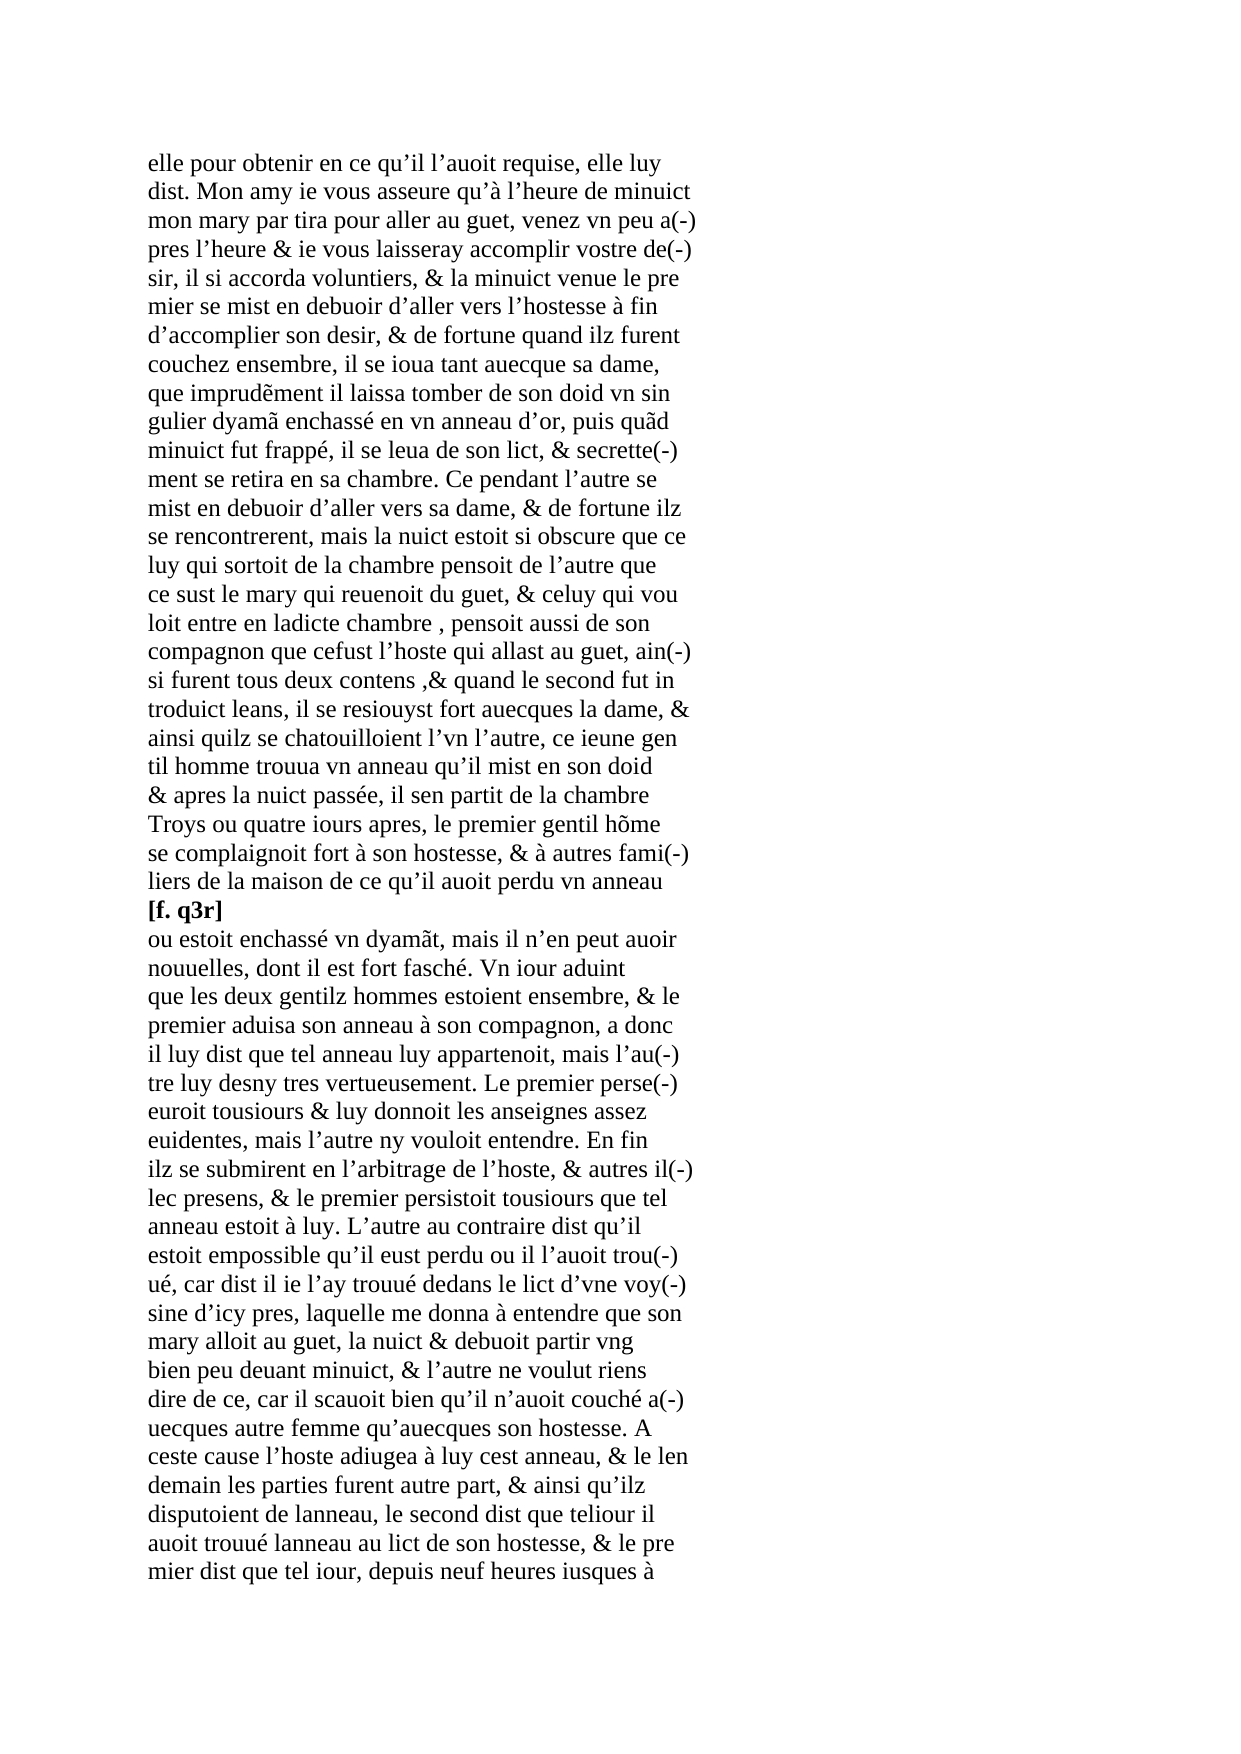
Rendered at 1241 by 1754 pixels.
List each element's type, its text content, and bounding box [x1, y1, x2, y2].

text elle pour obtenir en ce qu’il l’auoit requise, elle luy dist. Mon amy ie vous asseure qu’à l’heure de minuict mon mary par tira pour aller au guet, venez vn peu a(-) pres l’heure & ie vous laisseray accomplir vostre de(-) sir, il si accorda voluntiers, & la minuict venue le pre mier se mist en debuoir d’aller vers l’hostesse à fin d’accomplier son desir, & de fortune quand ilz furent couchez ensembre, il se ioua tant auecque sa dame, que imprudẽment il laissa tomber de son doid vn sin gulier dyamã enchassé en vn anneau d’or, puis quãd minuict fut frappé, il se leua de son lict, & secrette(-) ment se retira en sa chambre. Ce pendant l’autre se mist en debuoir d’aller vers sa dame, & de fortune ilz se rencontrerent, mais la nuict estoit si obscure que ce luy qui sortoit de la chambre pensoit de l’autre que ce sust le mary qui reuenoit du guet, & celuy qui vou loit entre en ladicte chambre , pensoit aussi de son compagnon que cefust l’hoste qui allast au guet, ain(-) si furent tous deux contens ,& quand le second fut in troduict leans, il se resiouyst fort auecques la dame, & ainsi quilz se chatouilloient l’vn l’autre, ce ieune gen til homme trouua vn anneau qu’il mist en son doid & apres la nuict passée, il sen partit de la chambre Troys ou quatre iours apres, le premier gentil hõme se complaignoit fort à son hostesse, & à autres fami(-) liers de la maison de ce qu’il auoit perdu vn anneau [f. q3r] ou estoit enchassé vn dyamãt, mais il n’en peut auoir nouuelles, dont il est fort fasché. Vn iour aduint que les deux gentilz hommes estoient ensembre, & le premier aduisa son anneau à son compagnon, a donc il luy dist que tel anneau luy appartenoit, mais l’au(-) tre luy desny tres vertueusement. Le premier perse(-) euroit tousiours & luy donnoit les anseignes assez euidentes, mais l’autre ny vouloit entendre. En fin ilz se submirent en l’arbitrage de l’hoste, & autres il(-) lec presens, & le premier persistoit tousiours que tel anneau estoit à luy. L’autre au contraire dist qu’il estoit empossible qu’il eust perdu ou il l’auoit trou(-) ué, car dist il ie l’ay trouué dedans le lict d’vne voy(-) sine d’icy pres, laquelle me donna à entendre que son mary alloit au guet, la nuict & debuoit partir vng bien peu deuant minuict, & l’autre ne voulut riens dire de ce, car il scauoit bien qu’il n’auoit couché a(-) uecques autre femme qu’auecques son hostesse. A ceste cause l’hoste adiugea à luy cest anneau, & le len demain les parties furent autre part, & ainsi qu’ilz disputoient de lanneau, le second dist que teliour il auoit trouué lanneau au lict de son hostesse, & le pre mier dist que tel iour, depuis neuf heures iusques à [148, 148, 1093, 1585]
